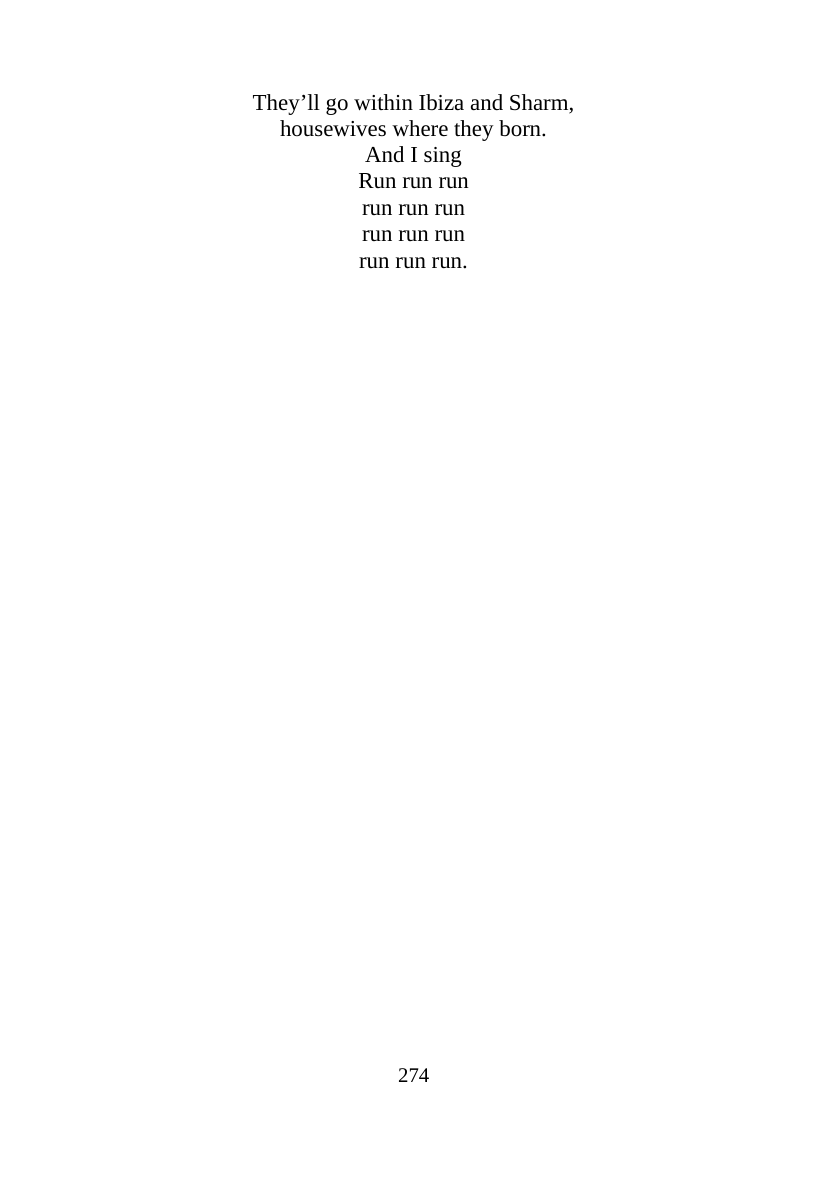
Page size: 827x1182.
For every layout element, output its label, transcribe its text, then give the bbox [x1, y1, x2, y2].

text Run run run [88, 168, 738, 194]
text run run run [88, 220, 738, 247]
text They’ll go within Ibiza and Sharm, [88, 88, 738, 115]
text run run run [88, 194, 738, 220]
text housewives where they born. [88, 115, 738, 141]
text run run run. [88, 247, 738, 273]
text And I sing [88, 141, 738, 168]
